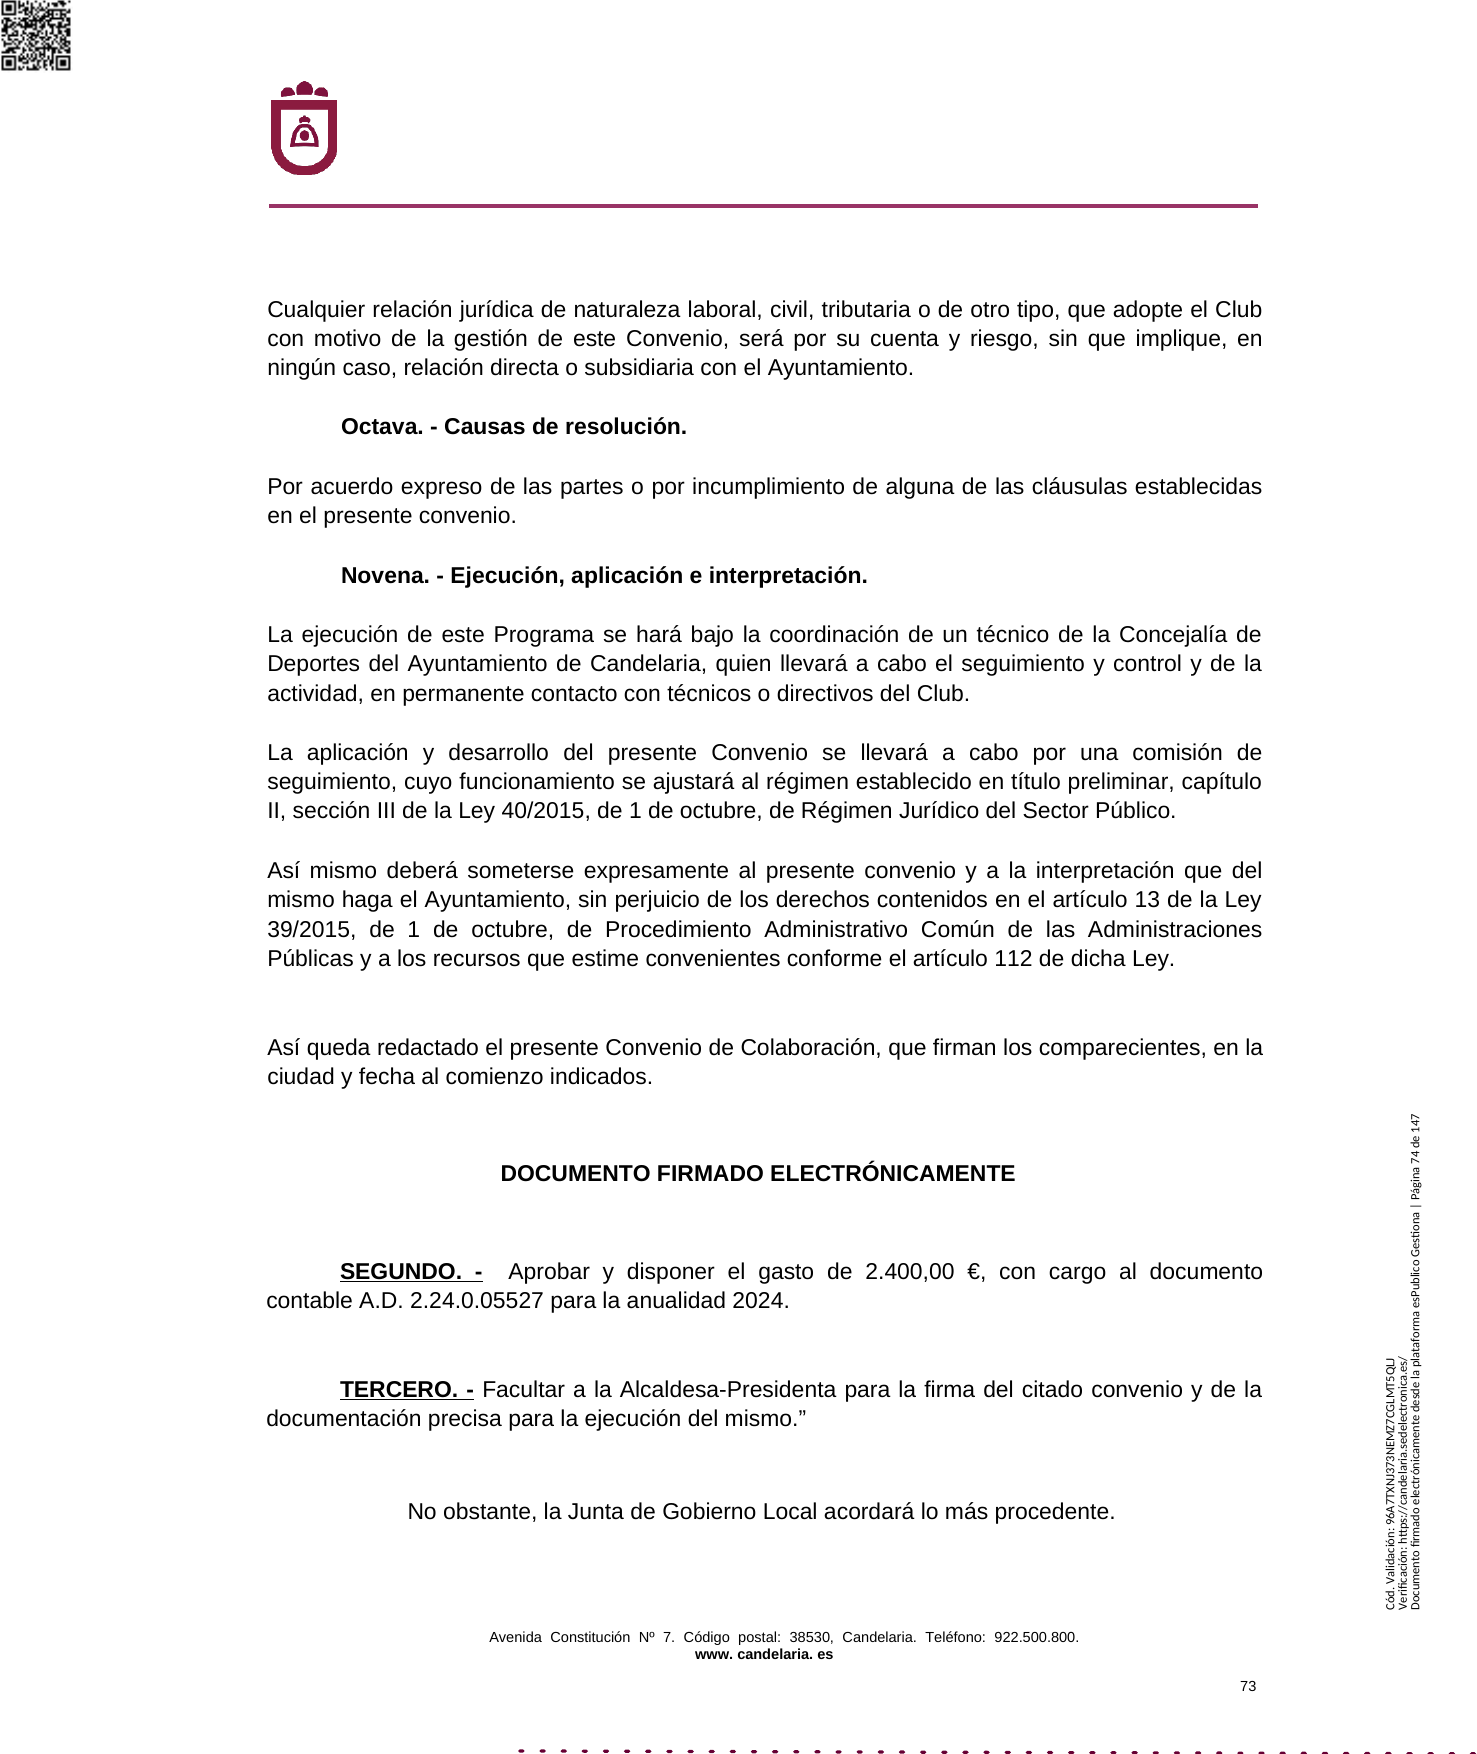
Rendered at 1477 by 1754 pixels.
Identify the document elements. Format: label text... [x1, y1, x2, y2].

text Así queda redactado el presente Convenio de Colaboración, que firman los comparecientes, en la ciudad y fecha al comienzo indicados. [267, 1034, 1263, 1089]
text No obstante, la Junta de Gobierno Local acordará lo más procedente. [280, 1498, 1249, 1525]
text La ejecución de este Programa se hará bajo la coordinación de un técnico de la Concejalía de Deportes del Ayuntamiento de Candelaria, quien llevará a cabo el seguimiento y control y de la actividad, en permanente contacto con técnicos o directivos del Club. [267, 621, 1263, 706]
text Novena. - Ejecución, aplicación e interpretación. [341, 562, 1263, 588]
text TERCERO. - Facultar a la Alcaldesa-Presidenta para la firma del citado convenio y de la documentación precisa para la ejecución del mismo.” [266, 1376, 1263, 1432]
text Octava. - Causas de resolución. [341, 413, 1263, 440]
subtitle DOCUMENTO FIRMADO ELECTRÓNICAMENTE [263, 1160, 1266, 1186]
text Cualquier relación jurídica de naturaleza laboral, civil, tributaria o de otro tipo, que adopte el Club con motivo de la gestión de este Convenio, será por su cuenta y riesgo, sin que implique, en ningún caso, relación directa o subsidiaria con el Ayuntamiento. [267, 296, 1263, 380]
text Así mismo deberá someterse expresamente al presente convenio y a la interpretación que del mismo haga el Ayuntamiento, sin perjuicio de los derechos contenidos en el artículo 13 de la Ley 39/2015, de 1 de octubre, de Procedimiento Administrativo Común de las Administraciones Públicas y a los recursos que estime convenientes conforme el artículo 112 de dicha Ley. [267, 857, 1263, 971]
text Por acuerdo expreso de las partes o por incumplimiento de alguna de las cláusulas establecidas en el presente convenio. [267, 473, 1263, 529]
text La aplicación y desarrollo del presente Convenio se llevará a cabo por una comisión de seguimiento, cuyo funcionamiento se ajustará al régimen establecido en título preliminar, capítulo II, sección III de la Ley 40/2015, de 1 de octubre, de Régimen Jurídico del Sector Público. [267, 739, 1263, 824]
text SEGUNDO. - Aprobar y disponer el gasto de 2.400,00 €, con cargo al documento contable A.D. 2.24.0.05527 para la anualidad 2024. [266, 1258, 1263, 1313]
